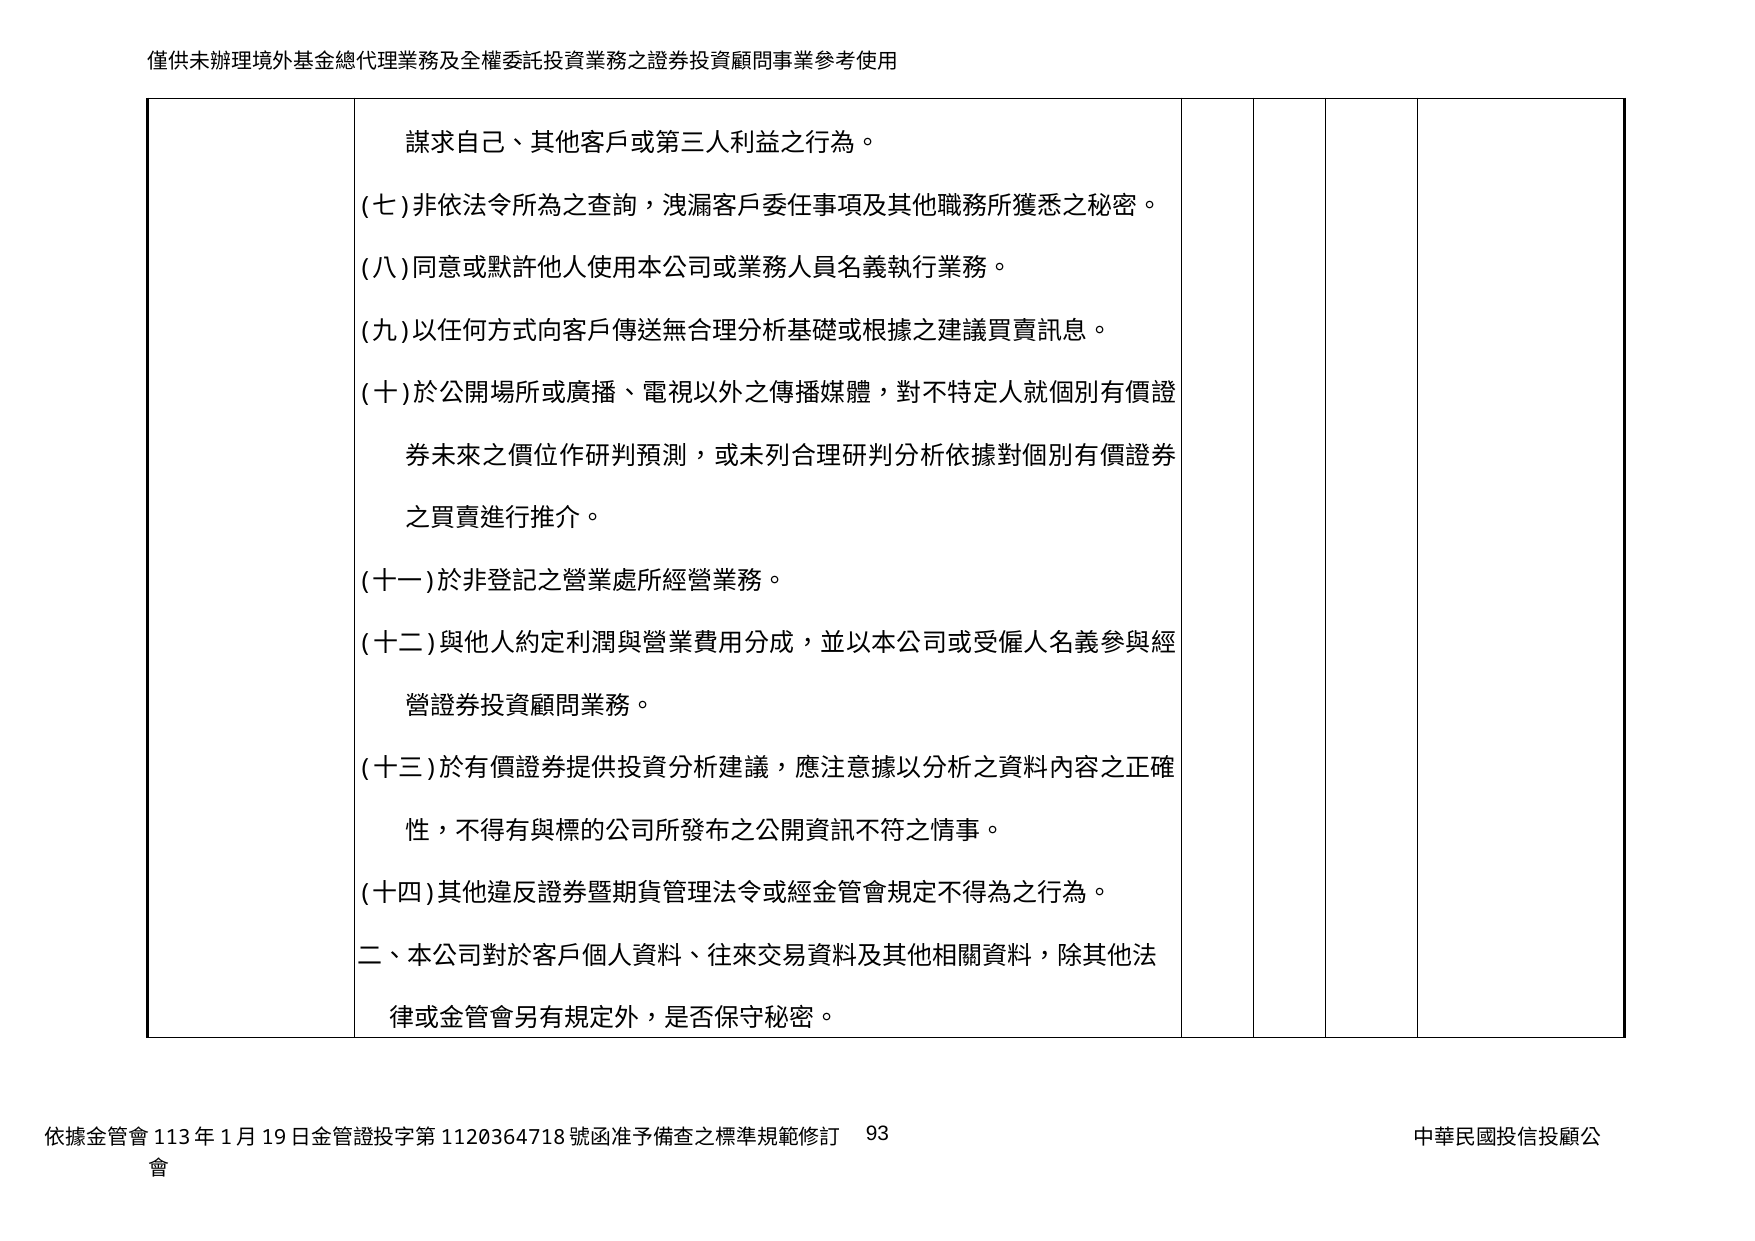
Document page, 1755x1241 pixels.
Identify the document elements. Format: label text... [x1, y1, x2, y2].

table_cell [1254, 99, 1325, 1037]
table_cell [149, 99, 354, 1037]
table_cell [1418, 99, 1623, 1037]
table_cell [1326, 99, 1417, 1037]
table_cell [1182, 99, 1253, 1037]
table_cell 謀求自己、其他客戶或第三人利益之行為。 (七)非依法令所為之查詢，洩漏客戶委任事項及其他職務所獲悉之秘密。 (八)同意或默許他人使用本公司或業務人員名義執行業務。 (九)以任何方式向客戶傳送無合理分析基礎或根據之建議買賣訊息。 (十)於公開場所或廣播、電視以外之傳播媒體，對不特定人就個別有價證券未來之價位作研判預測，或未列合理研判分析依據對個別有價證券之買賣進行推介。 (十一)於非登記之營業處所經營業務。 (十二)與他人約定利潤與營業費用分成，並以本公司或受僱人名義參與經營證券投資顧問業務。 (十三)於有價證券提供投資分析建議，應注意據以分析之資料內容之正確性，不得有與標的公司所發布之公開資訊不符之情事。 (十四)其他違反證券暨期貨管理法令或經金管會規定不得為之行為。 二、本公司對於客戶個人資料、往來交易資料及其他相關資料，除其他法律或金管會另有規定外，是否保守秘密。 [355, 99, 1181, 1037]
